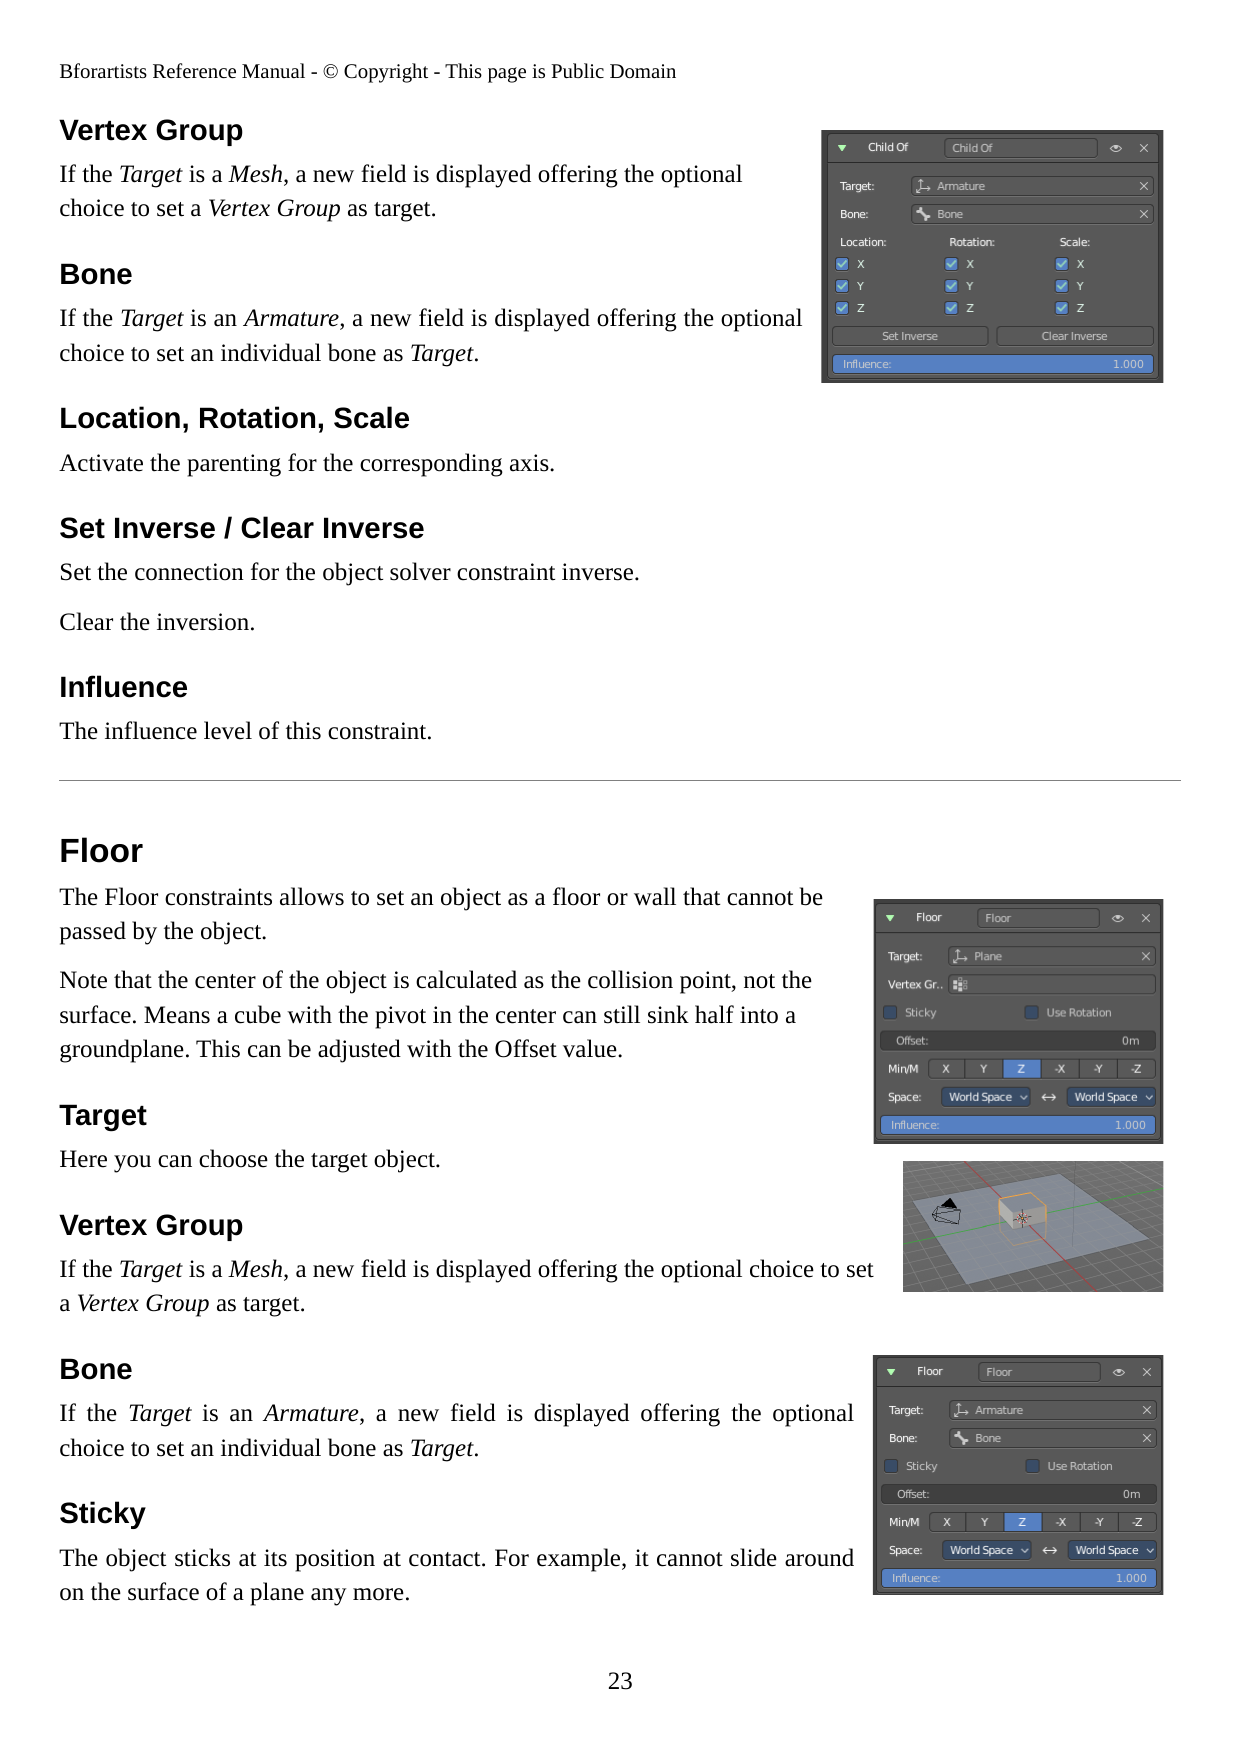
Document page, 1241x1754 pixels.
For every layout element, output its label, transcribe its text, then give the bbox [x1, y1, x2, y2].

picture [821, 130, 1164, 383]
text Set the connection for the object solver constraint inverse. [59, 557, 1181, 586]
subtitle Set Inverse / Clear Inverse [59, 511, 1181, 545]
text Activate the parenting for the corresponding axis. [59, 448, 1181, 476]
text The Floor constraints allows to set an object as a floor or wall that cannot be passed by the object. [59, 882, 1181, 945]
subtitle Bone [59, 1352, 1181, 1386]
subtitle [1164, 1496, 1181, 1530]
text Here you can choose the target object. [59, 1144, 1181, 1173]
subtitle [1164, 1208, 1181, 1241]
subtitle Vertex Group [59, 113, 1181, 146]
text If the Target is a Mesh, a new field is displayed offering the optional choice to set a Vertex Group as target. [59, 1254, 1181, 1317]
subtitle Vertex Group [59, 1208, 903, 1241]
subtitle [1164, 1098, 1181, 1132]
subtitle Bone [59, 257, 821, 291]
subtitle Floor [59, 831, 1181, 869]
text If the Target is an Armature, a new field is displayed offering the optional choice to set an individual bone as Target. [59, 1398, 872, 1462]
text The object sticks at its position at contact. For example, it cannot slide around on the surface of a plane any more. [59, 1543, 1181, 1606]
picture [873, 899, 1164, 1144]
text Clear the inversion. [59, 607, 1181, 635]
picture [872, 1355, 1164, 1595]
subtitle Influence [59, 670, 1181, 704]
subtitle Sticky [59, 1496, 872, 1530]
text The influence level of this constraint. [59, 716, 1181, 745]
subtitle Target [59, 1098, 873, 1132]
text If the Target is an Armature, a new field is displayed offering the optional choice to set an individual bone as Target. [59, 303, 821, 366]
text Note that the center of the object is calculated as the collision point, not the surface. Means a cube with the pivot in the center can still sink half into a groundplane. This can be adjusted with the Offset value. [59, 965, 873, 1063]
picture [903, 1161, 1164, 1292]
text If the Target is a Mesh, a new field is displayed offering the optional choice to set a Vertex Group as target. [59, 159, 821, 222]
subtitle Location, Rotation, Scale [59, 401, 1181, 435]
subtitle [1164, 257, 1181, 291]
